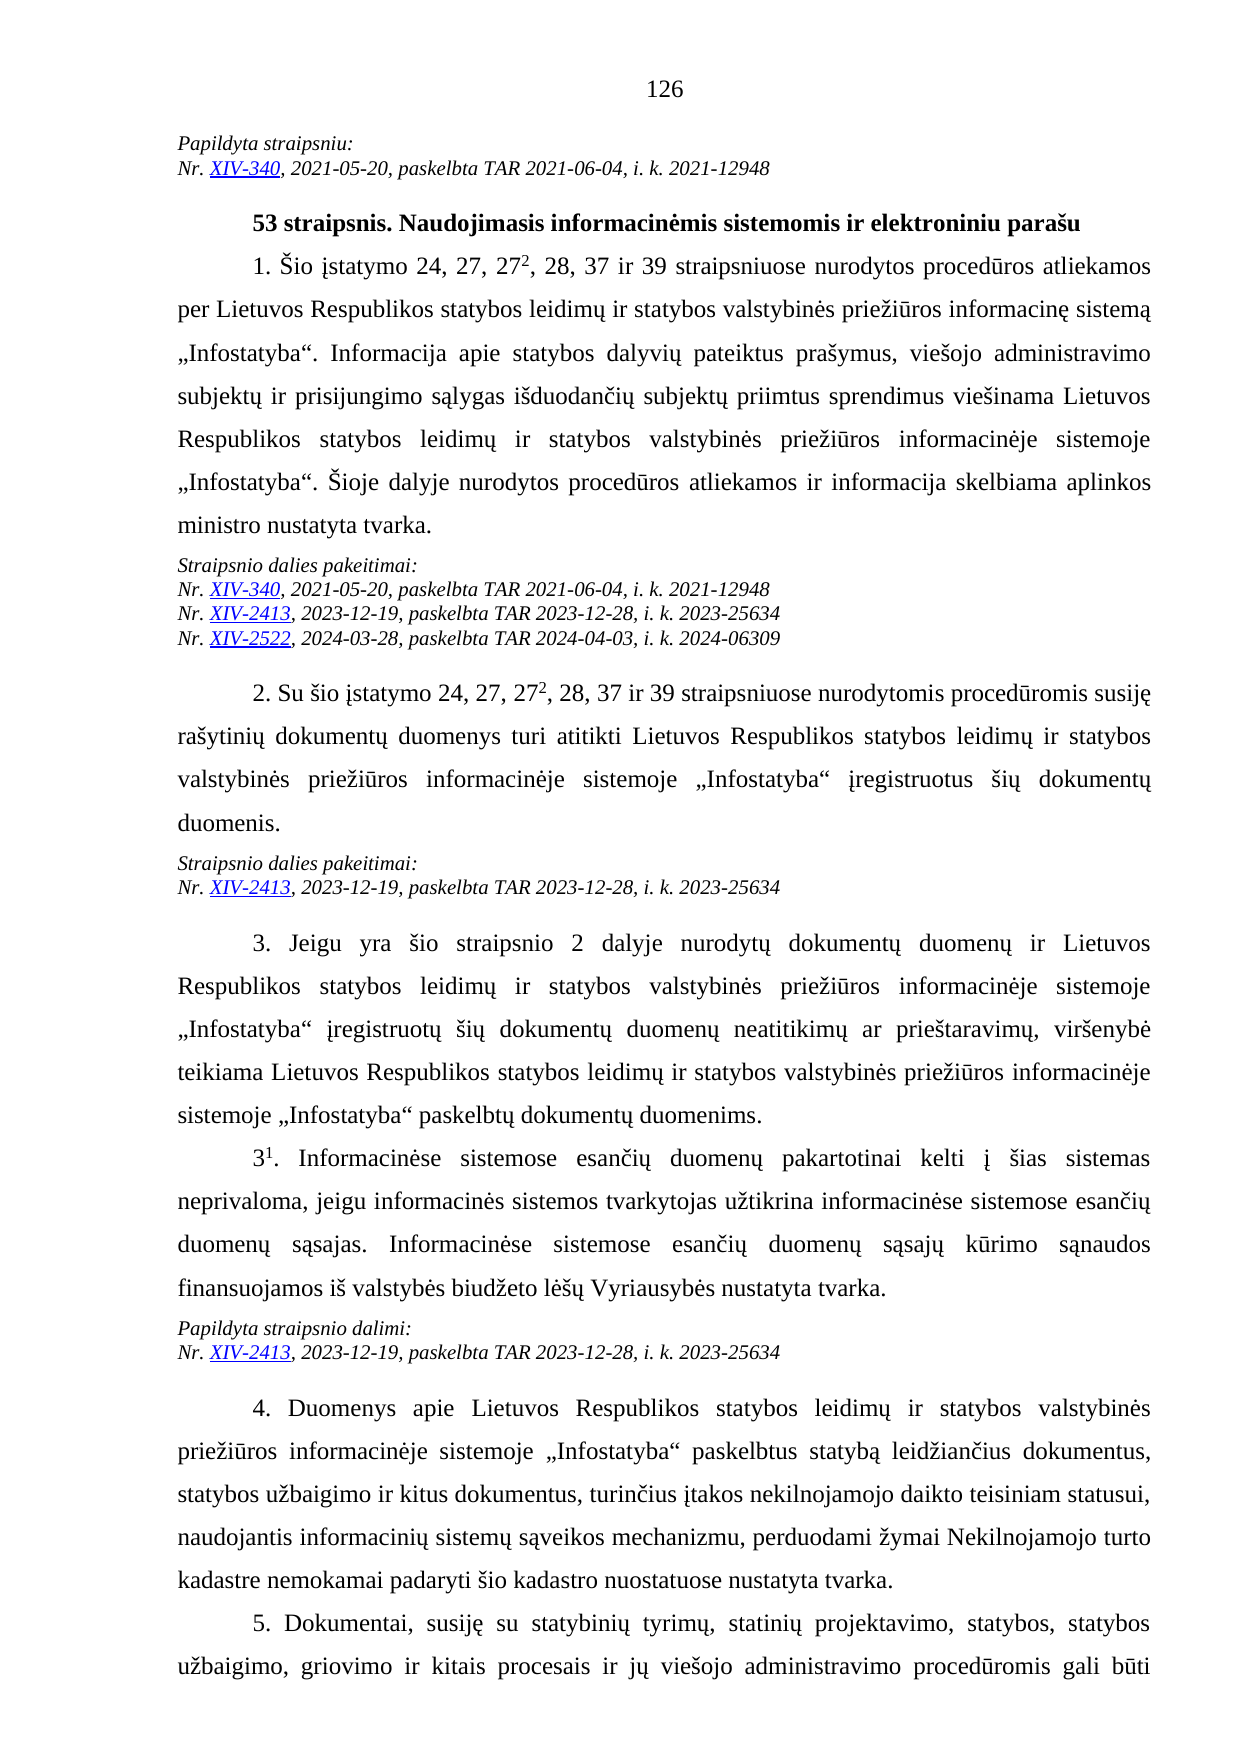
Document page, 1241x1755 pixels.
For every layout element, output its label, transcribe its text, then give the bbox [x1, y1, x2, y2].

text 4. Duomenys apie Lietuvos Respublikos statybos leidimų ir statybos valstybinės priežiūros informacinėje sistemoje „Infostatyba“ paskelbtus statybą leidžiančius dokumentus, statybos užbaigimo ir kitus dokumentus, turinčius įtakos nekilnojamojo daikto teisiniam statusui, naudojantis informacinių sistemų sąveikos mechanizmu, perduodami žymai Nekilnojamojo turto kadastre nemokamai padaryti šio kadastro nuostatuose nustatyta tvarka. [177, 1393, 1152, 1594]
text 1. Šio įstatymo 24, 27, 272, 28, 37 ir 39 straipsniuose nurodytos procedūros atliekamos per Lietuvos Respublikos statybos leidimų ir statybos valstybinės priežiūros informacinę sistemą „Infostatyba“. Informacija apie statybos dalyvių pateiktus prašymus, viešojo administravimo subjektų ir prisijungimo sąlygas išduodančių subjektų priimtus sprendimus viešinama Lietuvos Respublikos statybos leidimų ir statybos valstybinės priežiūros informacinėje sistemoje „Infostatyba“. Šioje dalyje nurodytos procedūros atliekamos ir informacija skelbiama aplinkos ministro nustatyta tvarka. [177, 251, 1152, 539]
text 2. Su šio įstatymo 24, 27, 272, 28, 37 ir 39 straipsniuose nurodytomis procedūromis susiję rašytinių dokumentų duomenys turi atitikti Lietuvos Respublikos statybos leidimų ir statybos valstybinės priežiūros informacinėje sistemoje „Infostatyba“ įregistruotus šių dokumentų duomenis. [177, 678, 1152, 836]
text 31. Informacinėse sistemose esančių duomenų pakartotinai kelti į šias sistemas neprivaloma, jeigu informacinės sistemos tvarkytojas užtikrina informacinėse sistemose esančių duomenų sąsajas. Informacinėse sistemose esančių duomenų sąsajų kūrimo sąnaudos finansuojamos iš valstybės biudžeto lėšų Vyriausybės nustatyta tvarka. [177, 1143, 1152, 1301]
text Nr. XIV-2413, 2023-12-19, paskelbta TAR 2023-12-28, i. k. 2023-25634 [177, 1340, 1152, 1364]
text Papildyta straipsnio dalimi: [177, 1316, 1152, 1340]
text Straipsnio dalies pakeitimai: [177, 851, 1152, 875]
text Nr. XIV-2413, 2023-12-19, paskelbta TAR 2023-12-28, i. k. 2023-25634 [177, 875, 1152, 899]
text Nr. XIV-2522, 2024-03-28, paskelbta TAR 2024-04-03, i. k. 2024-06309 [177, 625, 1152, 649]
text 53 straipsnis. Naudojimasis informacinėmis sistemomis ir elektroniniu parašu [177, 208, 1152, 237]
text 3. Jeigu yra šio straipsnio 2 dalyje nurodytų dokumentų duomenų ir Lietuvos Respublikos statybos leidimų ir statybos valstybinės priežiūros informacinėje sistemoje „Infostatyba“ įregistruotų šių dokumentų duomenų neatitikimų ar prieštaravimų, viršenybė teikiama Lietuvos Respublikos statybos leidimų ir statybos valstybinės priežiūros informacinėje sistemoje „Infostatyba“ paskelbtų dokumentų duomenims. [177, 928, 1152, 1129]
text Papildyta straipsniu: [177, 131, 1152, 155]
text Nr. XIV-340, 2021-05-20, paskelbta TAR 2021-06-04, i. k. 2021-12948 [177, 577, 1152, 601]
text Nr. XIV-2413, 2023-12-19, paskelbta TAR 2023-12-28, i. k. 2023-25634 [177, 601, 1152, 625]
text Straipsnio dalies pakeitimai: [177, 553, 1152, 577]
text 5. Dokumentai, susiję su statybinių tyrimų, statinių projektavimo, statybos, statybos užbaigimo, griovimo ir kitais procesais ir jų viešojo administravimo procedūromis gali būti [177, 1608, 1152, 1680]
text Nr. XIV-340, 2021-05-20, paskelbta TAR 2021-06-04, i. k. 2021-12948 [177, 155, 1152, 179]
